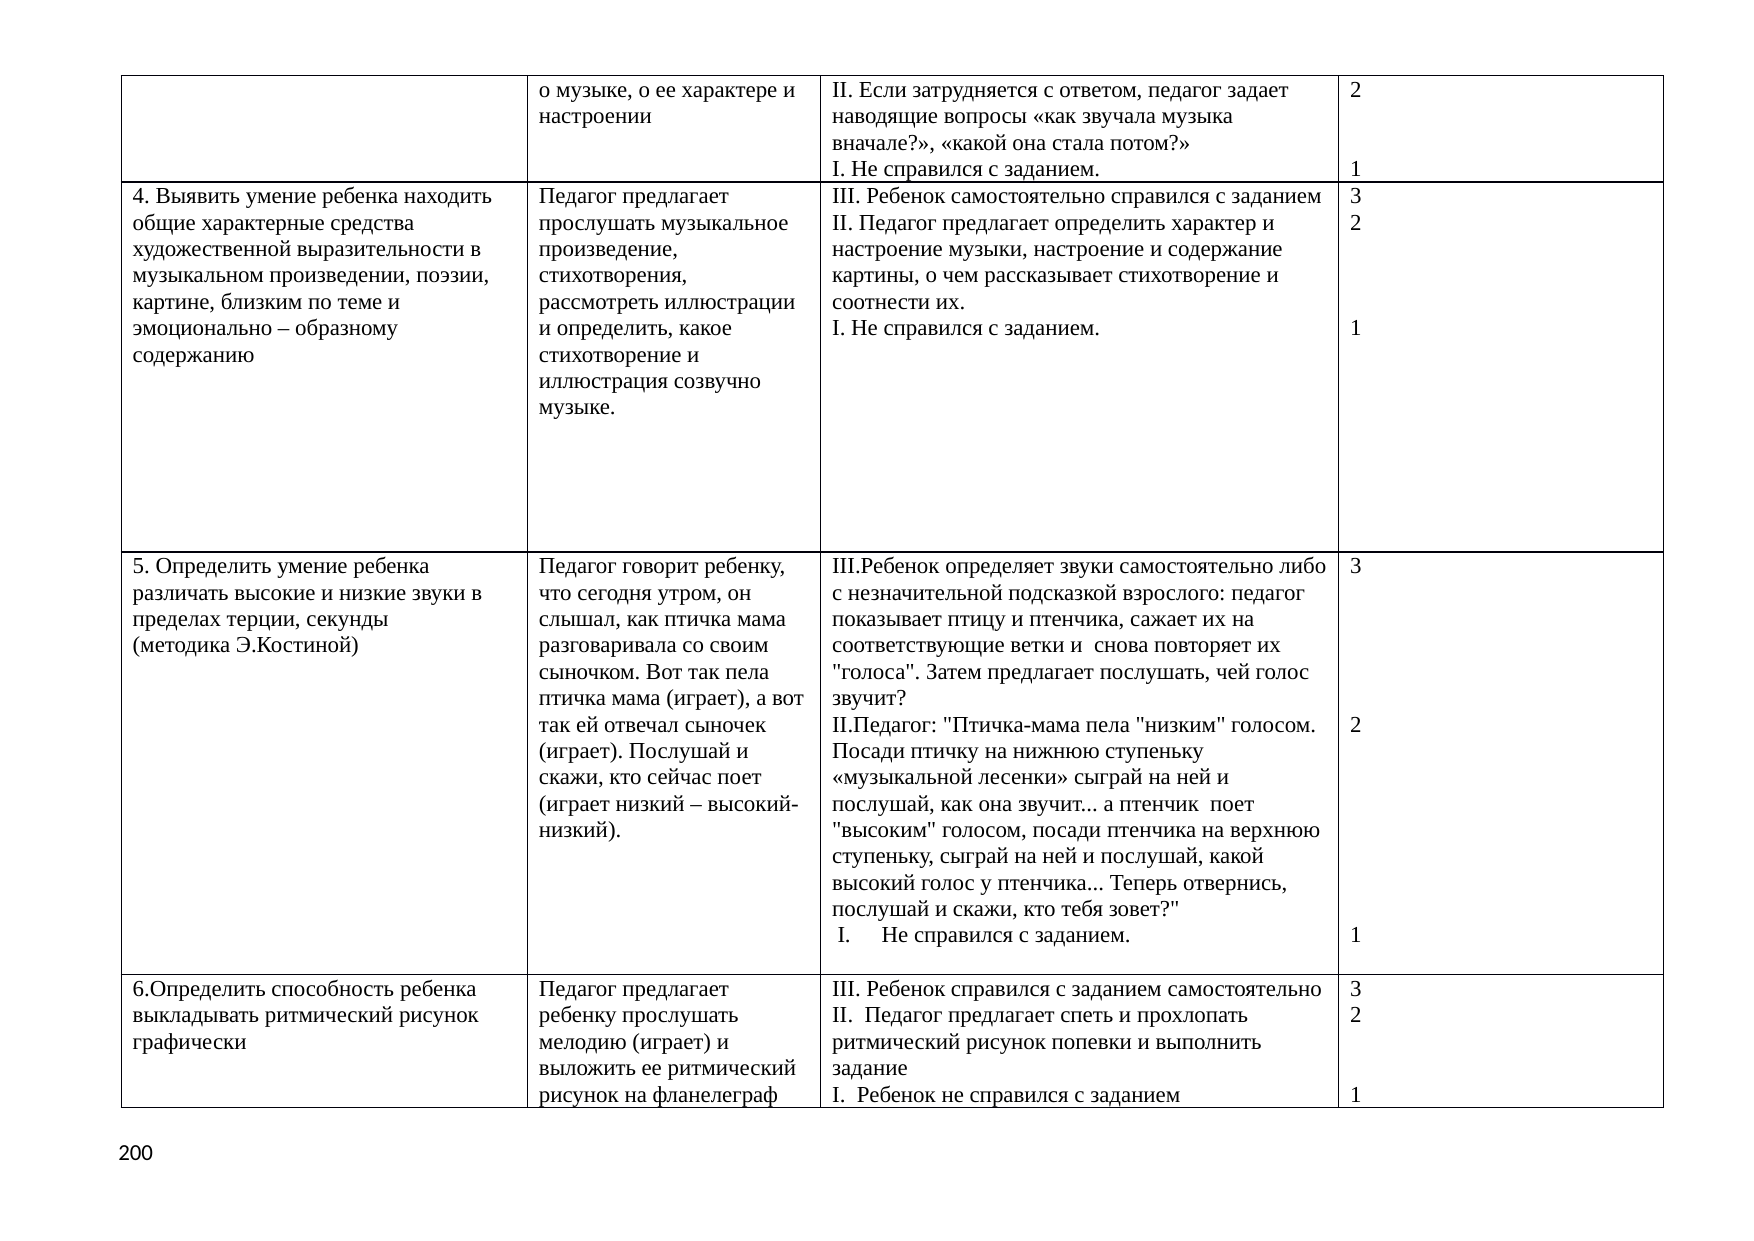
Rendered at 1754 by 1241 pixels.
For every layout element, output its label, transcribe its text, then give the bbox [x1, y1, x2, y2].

table_cell Педагог говорит ребенку, что сегодня утром, он слышал, как птичка мама разговаривала со своим сыночком. Вот так пела птичка мама (играет), а вот так ей отвечал сыночек (играет). Послушай и скажи, кто сейчас поет (играет низкий – высокий- низкий). [528, 553, 820, 974]
table_cell [122, 76, 527, 181]
table_cell 4. Выявить умение ребенка находить общие характерные средства художественной выразительности в музыкальном произведении, поэзии, картине, близким по теме и эмоционально – образному содержанию [122, 183, 527, 551]
table_cell II. Если затрудняется с ответом, педагог задает наводящие вопросы «как звучала музыка вначале?», «какой она стала потом?» I. Не справился с заданием. [821, 76, 1338, 181]
table_cell III. Ребенок справился с заданием самостоятельно II. Педагог предлагает спеть и прохлопать ритмический рисунок попевки и выполнить задание I. Ребенок не справился с заданием [821, 975, 1338, 1107]
table_cell 3 2 1 [1339, 183, 1663, 551]
table_cell III. Ребенок самостоятельно справился с заданием II. Педагог предлагает определить характер и настроение музыки, настроение и содержание картины, о чем рассказывает стихотворение и соотнести их. I. Не справился с заданием. [821, 183, 1338, 551]
table_cell о музыке, о ее характере и настроении [528, 76, 820, 181]
table_cell Педагог предлагает ребенку прослушать мелодию (играет) и выложить ее ритмический рисунок на фланелеграф [528, 975, 820, 1107]
table_cell 6.Определить способность ребенка выкладывать ритмический рисунок графически [122, 975, 527, 1107]
table_cell 3 2 1 [1339, 553, 1663, 974]
table_cell 5. Определить умение ребенка различать высокие и низкие звуки в пределах терции, секунды (методика Э.Костиной) [122, 553, 527, 974]
table_cell III.Ребенок определяет звуки самостоятельно либо с незначительной подсказкой взрослого: педагог показывает птицу и птенчика, сажает их на соответствующие ветки и снова повторяет их "голоса". Затем предлагает послушать, чей голос звучит? II.Педагог: "Птичка-мама пела "низким" голосом. Посади птичку на нижнюю ступеньку «музыкальной лесенки» сыграй на ней и послушай, как она звучит... а птенчик поет "высоким" голосом, посади птенчика на верхнюю ступеньку, сыграй на ней и послушай, какой высокий голос у птенчика... Теперь отвернись, послушай и скажи, кто тебя зовет?" Не справился с заданием. [821, 553, 1338, 974]
table_cell 2 1 [1339, 76, 1663, 181]
table_cell Педагог предлагает прослушать музыкальное произведение, стихотворения, рассмотреть иллюстрации и определить, какое стихотворение и иллюстрация созвучно музыке. [528, 183, 820, 551]
table_cell 3 2 1 [1339, 975, 1663, 1107]
